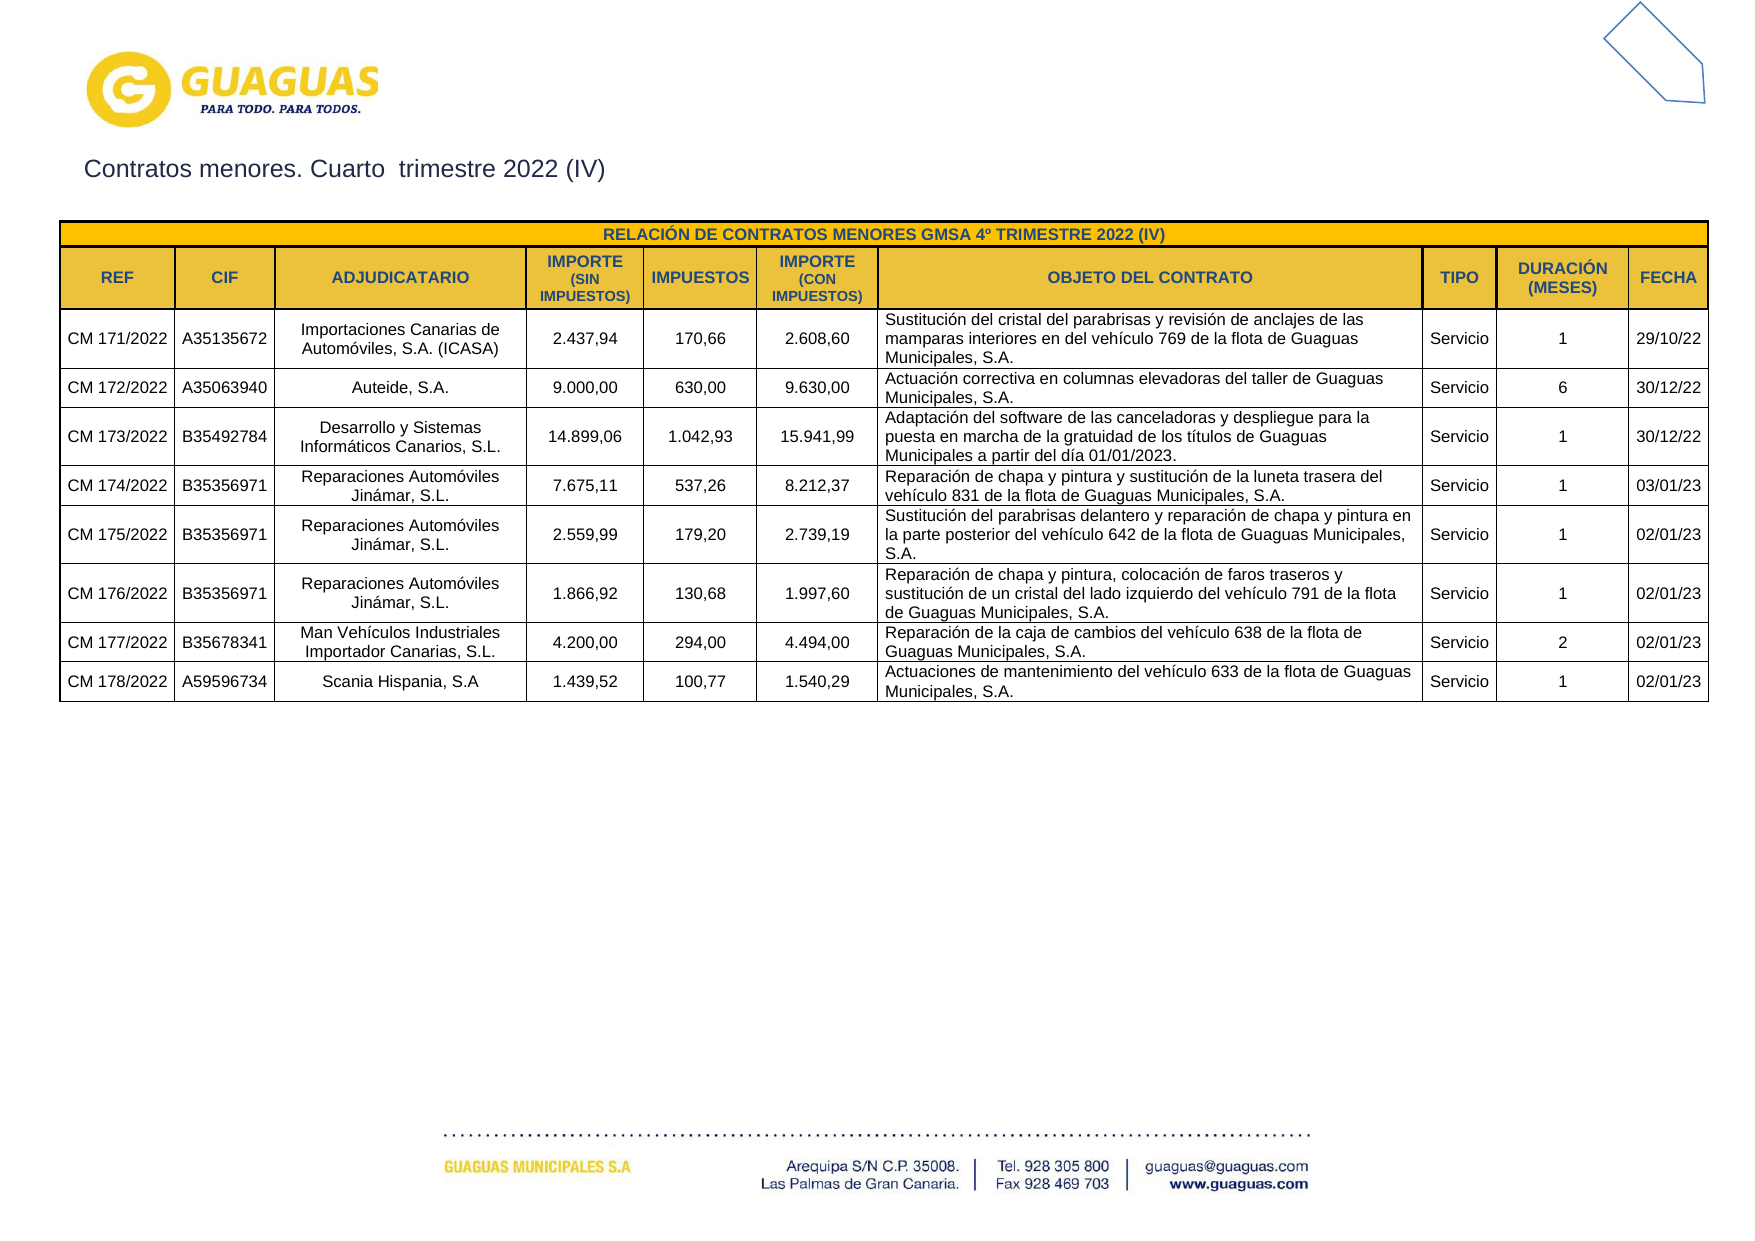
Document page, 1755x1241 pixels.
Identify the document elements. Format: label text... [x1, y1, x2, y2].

table_cell 294,00 [644, 623, 756, 661]
table_cell TIPO [1424, 248, 1495, 308]
table_cell 1.866,92 [527, 564, 643, 622]
table_cell IMPORTE (SIN IMPUESTOS) [527, 248, 643, 308]
table_cell Man Vehículos Industriales Importador Canarias, S.L. [275, 623, 526, 661]
table_cell A35135672 [175, 310, 274, 367]
table_cell Servicio [1423, 564, 1496, 622]
table_cell 9.000,00 [527, 369, 643, 407]
table_cell 30/12/22 [1629, 408, 1708, 465]
table_cell Servicio [1423, 662, 1496, 701]
table_cell 1 [1497, 564, 1628, 622]
table_cell 02/01/23 [1629, 623, 1708, 661]
table_cell A59596734 [175, 662, 274, 701]
table_cell 30/12/22 [1629, 369, 1708, 407]
table_cell 2.559,99 [527, 506, 643, 563]
table_cell B35492784 [175, 408, 274, 465]
table_cell 2.608,60 [757, 310, 877, 367]
table_cell Auteide, S.A. [275, 369, 526, 407]
table_cell OBJETO DEL CONTRATO [879, 248, 1421, 308]
table_cell Servicio [1423, 310, 1496, 367]
table_cell 02/01/23 [1629, 662, 1708, 701]
table_cell Reparación de la caja de cambios del vehículo 638 de la flota de Guaguas Municipales, S.A. [878, 623, 1422, 661]
table_cell 14.899,06 [527, 408, 643, 465]
table_cell 29/10/22 [1629, 310, 1708, 367]
table_cell 4.200,00 [527, 623, 643, 661]
table_cell 100,77 [644, 662, 756, 701]
table_cell Actuaciones de mantenimiento del vehículo 633 de la flota de Guaguas Municipales, S.A. [878, 662, 1422, 701]
table_cell CM 178/2022 [61, 662, 174, 701]
table_cell Servicio [1423, 369, 1496, 407]
table_cell B35356971 [175, 506, 274, 563]
table_cell CM 176/2022 [61, 564, 174, 622]
table_cell CM 173/2022 [61, 408, 174, 465]
table_cell 1 [1497, 310, 1628, 367]
table_cell 2.437,94 [527, 310, 643, 367]
table_cell 537,26 [644, 466, 756, 505]
table_cell CM 174/2022 [61, 466, 174, 505]
table_cell CM 172/2022 [61, 369, 174, 407]
table_cell CIF [176, 248, 274, 308]
table_cell 2 [1497, 623, 1628, 661]
table_cell CM 171/2022 [61, 310, 174, 367]
table_cell 179,20 [644, 506, 756, 563]
table_cell 1.997,60 [757, 564, 877, 622]
table_cell 1 [1497, 408, 1628, 465]
table_cell 4.494,00 [757, 623, 877, 661]
table_cell 1.439,52 [527, 662, 643, 701]
table_cell Servicio [1423, 466, 1496, 505]
table_cell 1 [1497, 662, 1628, 701]
table_cell 130,68 [644, 564, 756, 622]
table_cell REF [61, 248, 174, 308]
table_cell Servicio [1423, 623, 1496, 661]
table_cell Reparaciones Automóviles Jinámar, S.L. [275, 564, 526, 622]
table_cell Reparaciones Automóviles Jinámar, S.L. [275, 506, 526, 563]
text Contratos menores. Cuarto trimestre 2022 (IV) [84, 154, 1694, 183]
table_cell Adaptación del software de las canceladoras y despliegue para la puesta en marcha de la gratuidad de los títulos de Guaguas Municipales a partir del día 01/01/2023. [878, 408, 1422, 465]
table_cell FECHA [1629, 248, 1707, 308]
table_cell B35678341 [175, 623, 274, 661]
table_cell 02/01/23 [1629, 506, 1708, 563]
table_header RELACIÓN DE CONTRATOS MENORES GMSA 4º TRIMESTRE 2022 (IV) [61, 223, 1707, 245]
table_cell 7.675,11 [527, 466, 643, 505]
table_cell Sustitución del cristal del parabrisas y revisión de anclajes de las mamparas interiores en del vehículo 769 de la flota de Guaguas Municipales, S.A. [878, 310, 1422, 367]
table_cell 1.540,29 [757, 662, 877, 701]
table_cell A35063940 [175, 369, 274, 407]
table_cell 1.042,93 [644, 408, 756, 465]
table_cell 8.212,37 [757, 466, 877, 505]
table_cell Scania Hispania, S.A [275, 662, 526, 701]
table_cell 15.941,99 [757, 408, 877, 465]
table_cell 6 [1497, 369, 1628, 407]
table_cell CM 177/2022 [61, 623, 174, 661]
table_cell 1 [1497, 466, 1628, 505]
table_cell CM 175/2022 [61, 506, 174, 563]
table_cell B35356971 [175, 466, 274, 505]
table_cell Sustitución del parabrisas delantero y reparación de chapa y pintura en la parte posterior del vehículo 642 de la flota de Guaguas Municipales, S.A. [878, 506, 1422, 563]
table_cell Servicio [1423, 506, 1496, 563]
table_cell 1 [1497, 506, 1628, 563]
table_cell Actuación correctiva en columnas elevadoras del taller de Guaguas Municipales, S.A. [878, 369, 1422, 407]
picture [443, 1134, 1311, 1194]
table_cell Desarrollo y Sistemas Informáticos Canarios, S.L. [275, 408, 526, 465]
table_cell Reparación de chapa y pintura y sustitución de la luneta trasera del vehículo 831 de la flota de Guaguas Municipales, S.A. [878, 466, 1422, 505]
table_cell IMPUESTOS [644, 248, 756, 308]
table_cell DURACIÓN (MESES) [1498, 248, 1628, 308]
table_cell B35356971 [175, 564, 274, 622]
table_cell 630,00 [644, 369, 756, 407]
table_cell Reparaciones Automóviles Jinámar, S.L. [275, 466, 526, 505]
table_cell Servicio [1423, 408, 1496, 465]
table_cell Importaciones Canarias de Automóviles, S.A. (ICASA) [275, 310, 526, 367]
table_cell 03/01/23 [1629, 466, 1708, 505]
picture [86, 51, 378, 128]
table_cell Reparación de chapa y pintura, colocación de faros traseros y sustitución de un cristal del lado izquierdo del vehículo 791 de la flota de Guaguas Municipales, S.A. [878, 564, 1422, 622]
table_cell 2.739,19 [757, 506, 877, 563]
table_cell 02/01/23 [1629, 564, 1708, 622]
table_cell 9.630,00 [757, 369, 877, 407]
table_cell ADJUDICATARIO [276, 248, 525, 308]
table_cell IMPORTE (CON IMPUESTOS) [757, 248, 877, 308]
table_cell 170,66 [644, 310, 756, 367]
